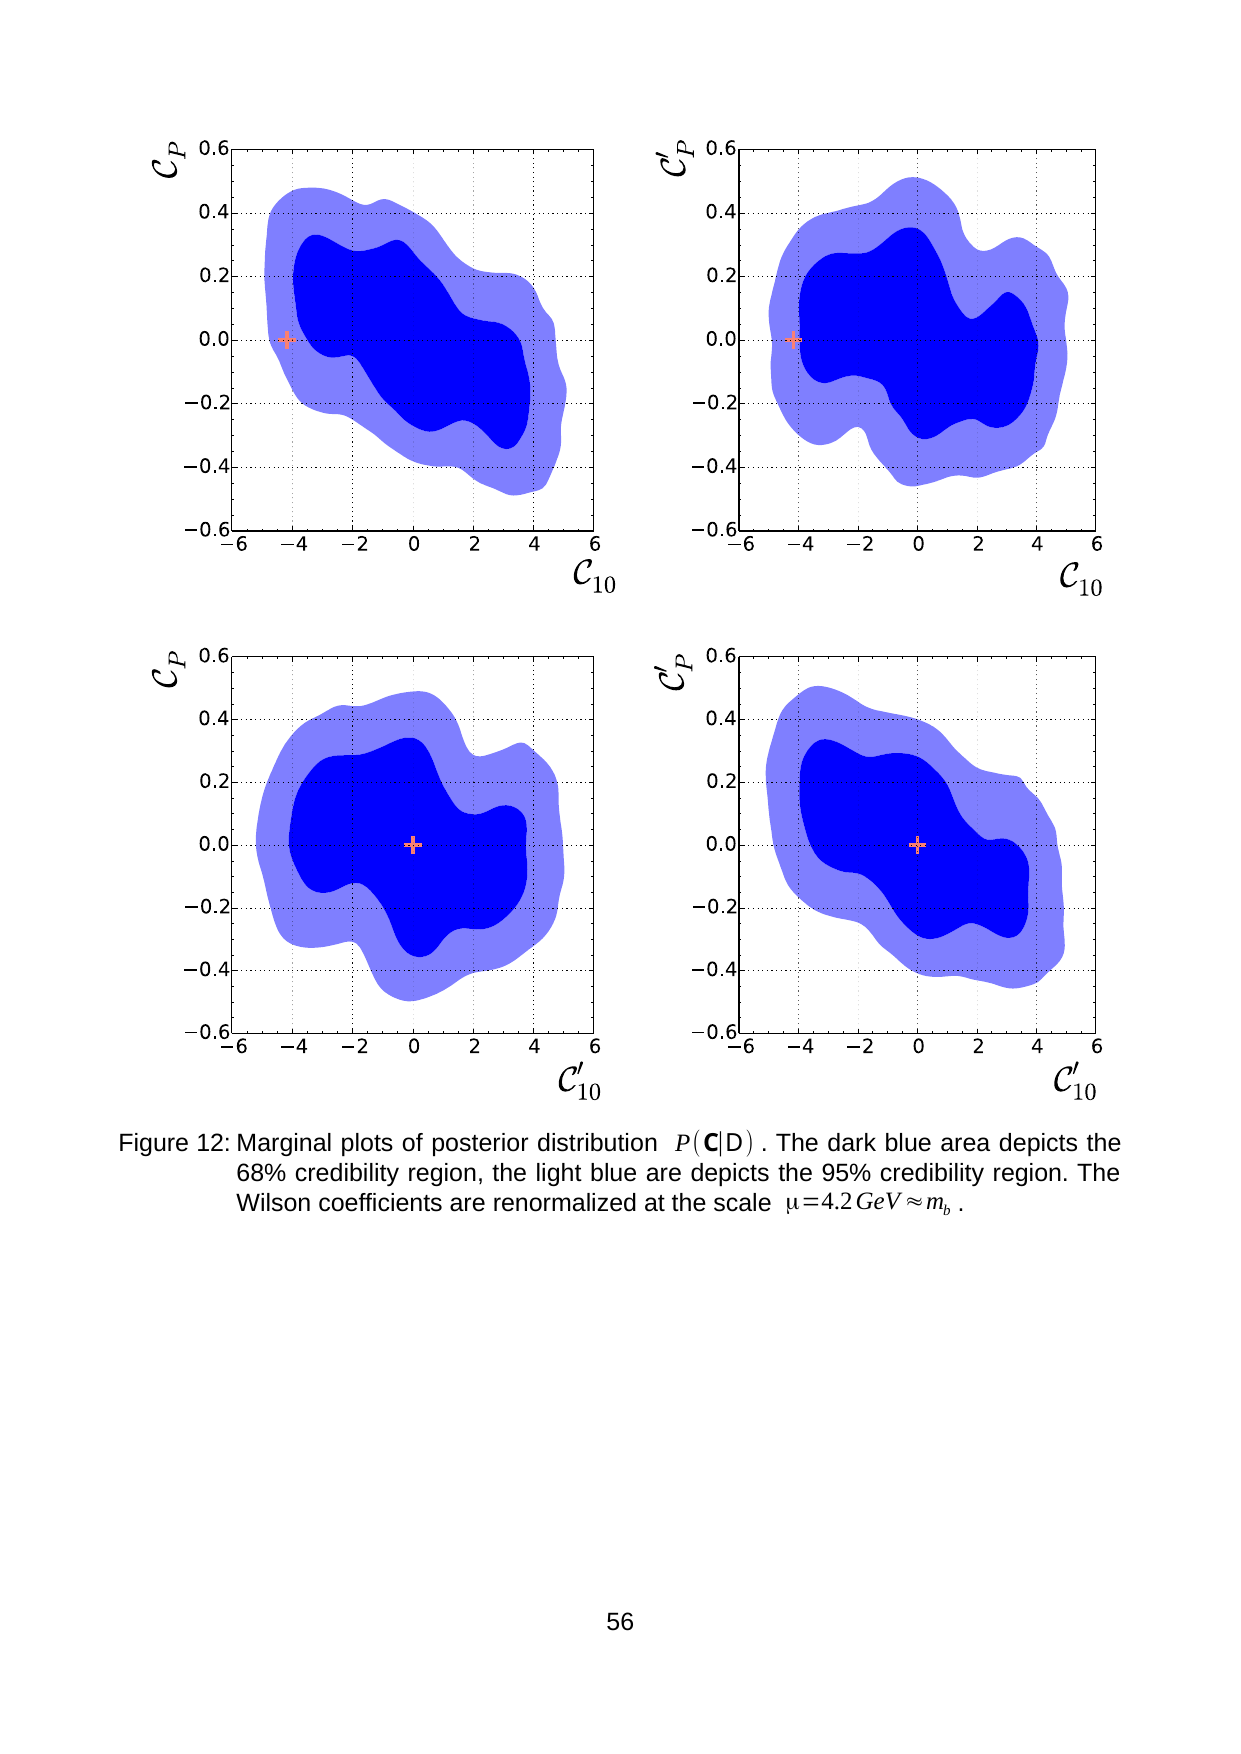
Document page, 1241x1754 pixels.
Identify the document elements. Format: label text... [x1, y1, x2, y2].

text Figure 12: Marginal plots of posterior distribution . The dark blue area depicts the 68% credibility region, the light blue are depicts the 95% credibility region. The Wilson coefficients are renormalized at the scale . [118, 1128, 1122, 1218]
text [118, 620, 1122, 626]
